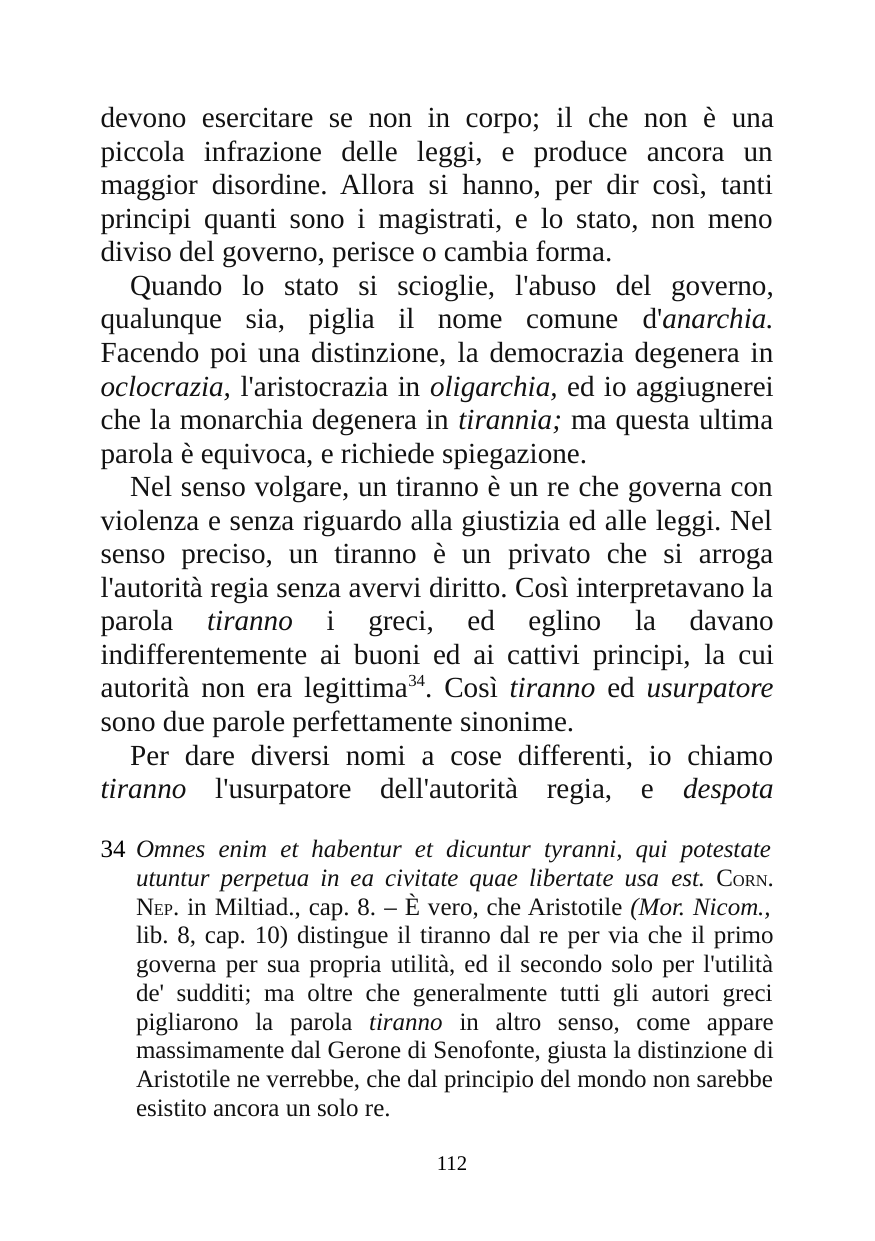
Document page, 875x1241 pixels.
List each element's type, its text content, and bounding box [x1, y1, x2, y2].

text Omnes enim et habentur et dicuntur tyranni, qui potestate utuntur perpetua in ea civitate quae libertate usa est. Corn. Nep. in Miltiad., cap. 8. – È vero, che Aristotile (Mor. Nicom., lib. 8, cap. 10) distingue il tiranno dal re per via che il primo governa per sua propria utilità, ed il secondo solo per l'utilità de' sudditi; ma oltre che generalmente tutti gli autori greci pigliarono la parola tiranno in altro senso, come appare massimamente dal Gerone di Senofonte, giusta la distinzione di Aristotile ne verrebbe, che dal principio del mondo non sarebbe esistito ancora un solo re. [100, 834, 774, 1122]
text devono esercitare se non in corpo; il che non è una piccola infrazione delle leggi, e produce ancora un maggior disordine. Allora si hanno, per dir così, tanti principi quanti sono i magistrati, e lo stato, non meno diviso del governo, perisce o cambia forma. [100, 100, 774, 268]
text Quando lo stato si scioglie, l'abuso del governo, qualunque sia, piglia il nome comune d'anarchia. Facendo poi una distinzione, la democrazia degenera in oclocrazia, l'aristocrazia in oligarchia, ed io aggiugnerei che la monarchia degenera in tirannia; ma questa ultima parola è equivoca, e richiede spiegazione. [100, 268, 774, 469]
text Nel senso volgare, un tiranno è un re che governa con violenza e senza riguardo alla giustizia ed alle leggi. Nel senso preciso, un tiranno è un privato che si arroga l'autorità regia senza avervi diritto. Così interpretavano la parola tiranno i greci, ed eglino la davano indifferentemente ai buoni ed ai cattivi principi, la cui autorità non era legittima. Così tiranno ed usurpatore sono due parole perfettamente sinonime. [100, 469, 774, 738]
text Per dare diversi nomi a cose differenti, io chiamo tiranno l'usurpatore dell'autorità regia, e despota [100, 738, 774, 805]
